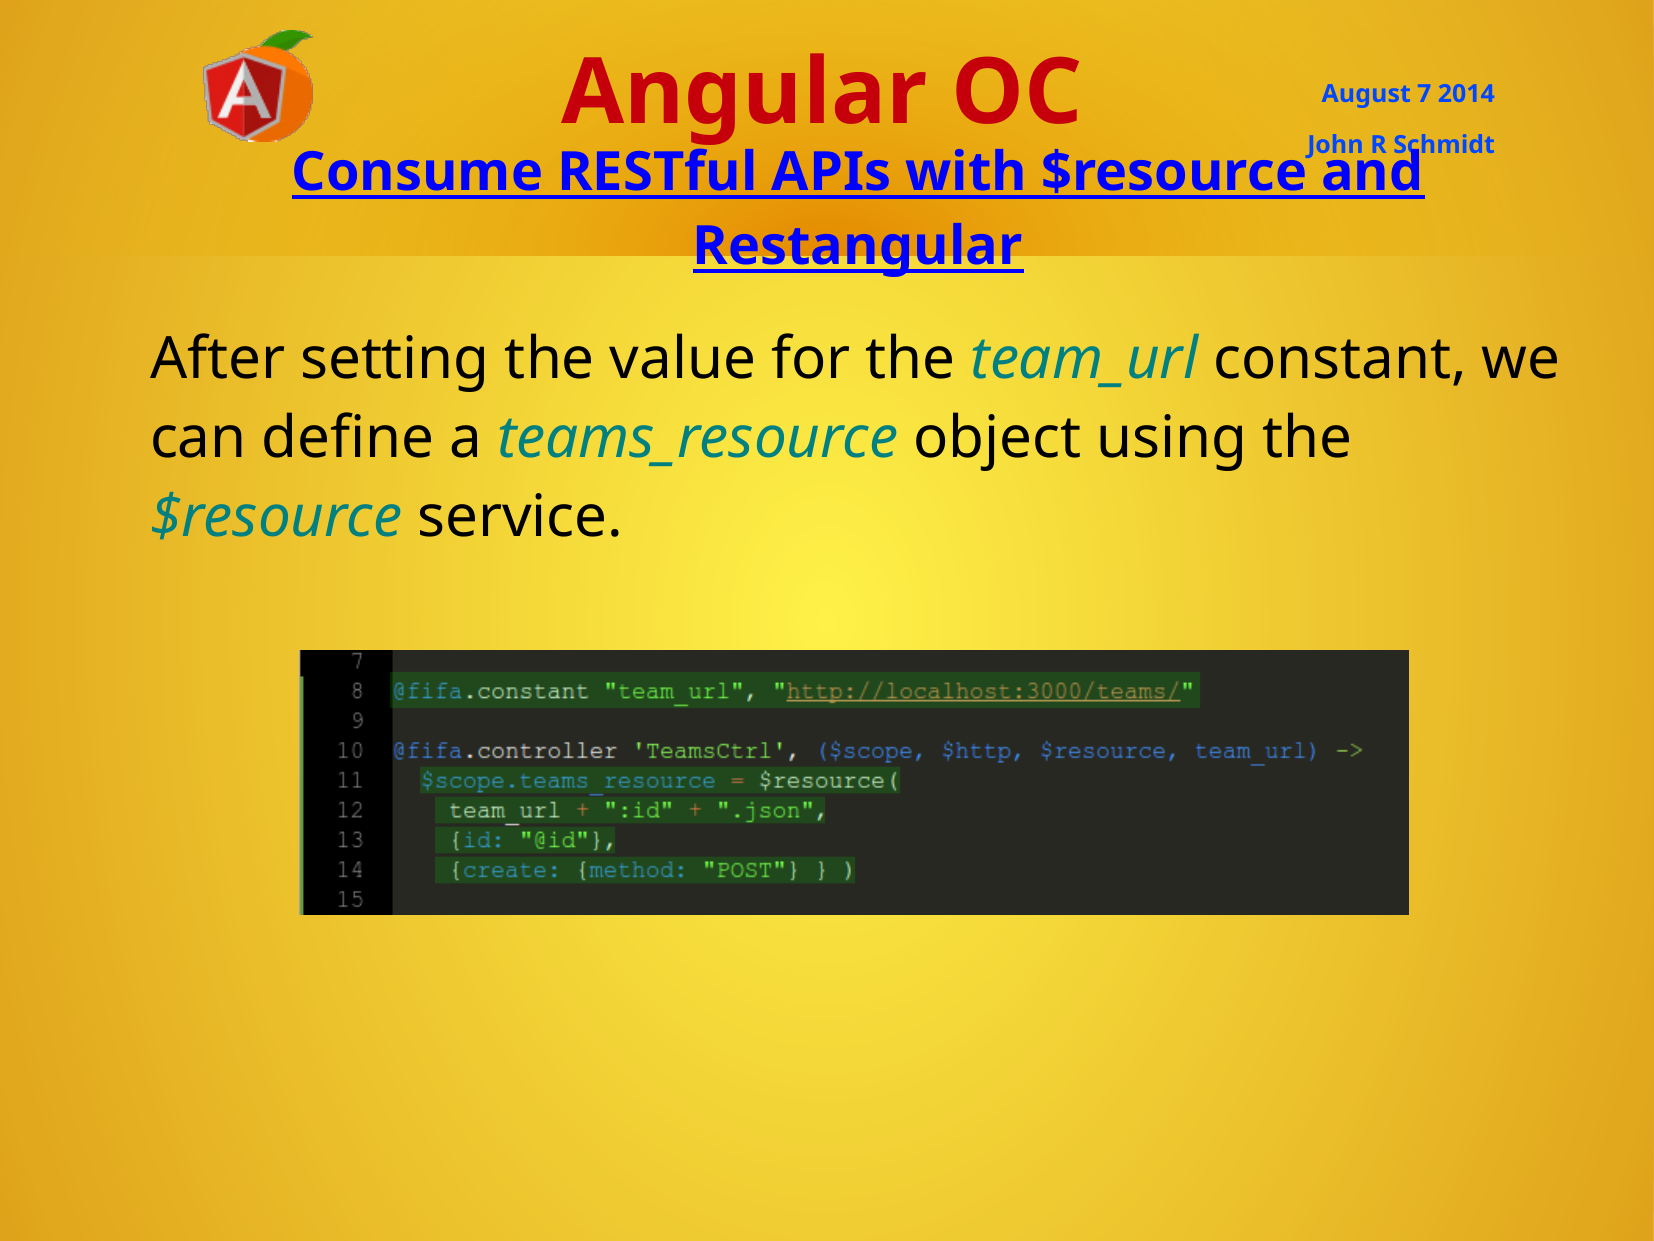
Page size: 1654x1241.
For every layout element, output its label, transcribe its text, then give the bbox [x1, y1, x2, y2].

picture [202, 30, 316, 142]
text_box Consume RESTful APIs with $resource and Restangular [150, 175, 1567, 239]
title Angular OC [560, 34, 1086, 142]
text_box August 7 2014 John R Schmidt [1260, 51, 1510, 172]
subtitle After setting the value for the team_url constant, we can define a teams_resource object using the $resource service. [150, 333, 1579, 537]
picture [299, 650, 1409, 915]
